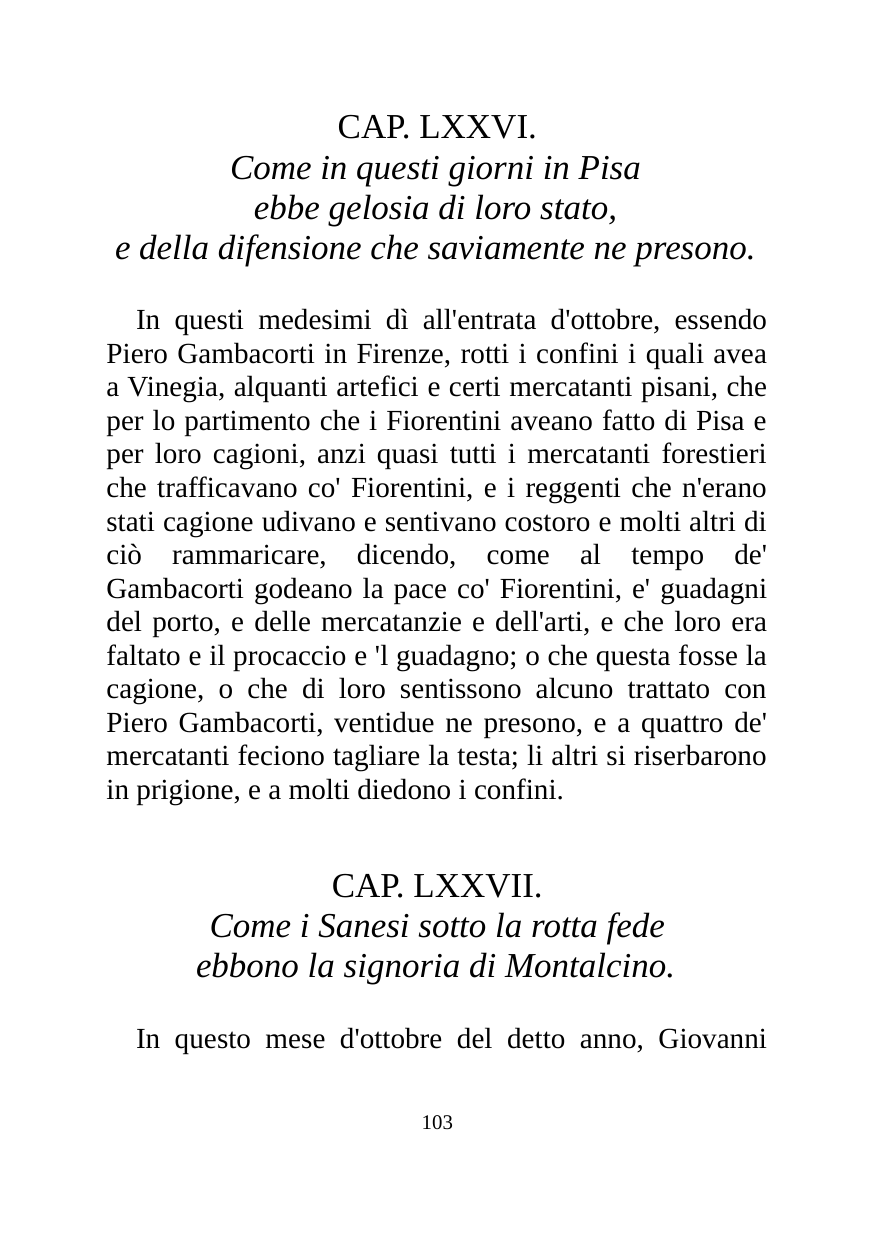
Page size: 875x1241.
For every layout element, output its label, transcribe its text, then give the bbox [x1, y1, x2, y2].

subtitle CAP. LXXVII. Come i Sanesi sotto la rotta fede ebbono la signoria di Montalcino. [106, 865, 768, 985]
text In questi medesimi dì all'entrata d'ottobre, essendo Piero Gambacorti in Firenze, rotti i confini i quali avea a Vinegia, alquanti artefici e certi mercatanti pisani, che per lo partimento che i Fiorentini aveano fatto di Pisa e per loro cagioni, anzi quasi tutti i mercatanti forestieri che trafficavano co' Fiorentini, e i reggenti che n'erano stati cagione udivano e sentivano costoro e molti altri di ciò rammaricare, dicendo, come al tempo de' Gambacorti godeano la pace co' Fiorentini, e' guadagni del porto, e delle mercatanzie e dell'arti, e che loro era faltato e il procaccio e 'l guadagno; o che questa fosse la cagione, o che di loro sentissono alcuno trattato con Piero Gambacorti, ventidue ne presono, e a quattro de' mercatanti feciono tagliare la testa; li altri si riserbarono in prigione, e a molti diedono i confini. [106, 302, 768, 806]
subtitle CAP. LXXVI. Come in questi giorni in Pisa ebbe gelosia di loro stato, e della difensione che saviamente ne presono. [106, 106, 768, 267]
text In questo mese d'ottobre del detto anno, Giovanni [106, 1021, 768, 1054]
